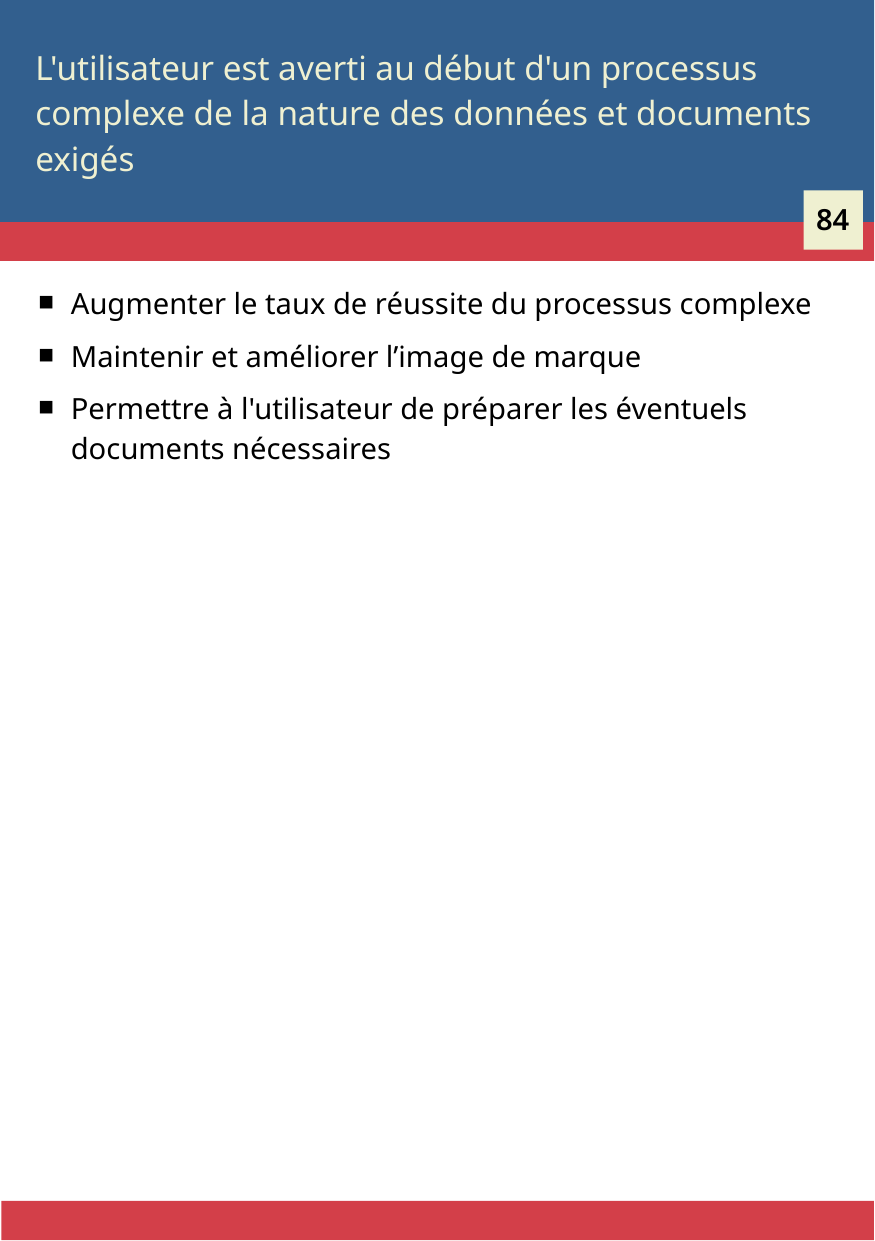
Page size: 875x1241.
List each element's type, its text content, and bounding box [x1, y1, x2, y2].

title L'utilisateur est averti au début d'un processus complexe de la nature des données et documents exigés [35, 13, 839, 213]
list Augmenter le taux de réussite du processus complexe Maintenir et améliorer l’image de marque Permettre à l'utilisateur de préparer les éventuels documents nécessaires [23, 283, 839, 1111]
text_box 84 [803, 188, 863, 249]
